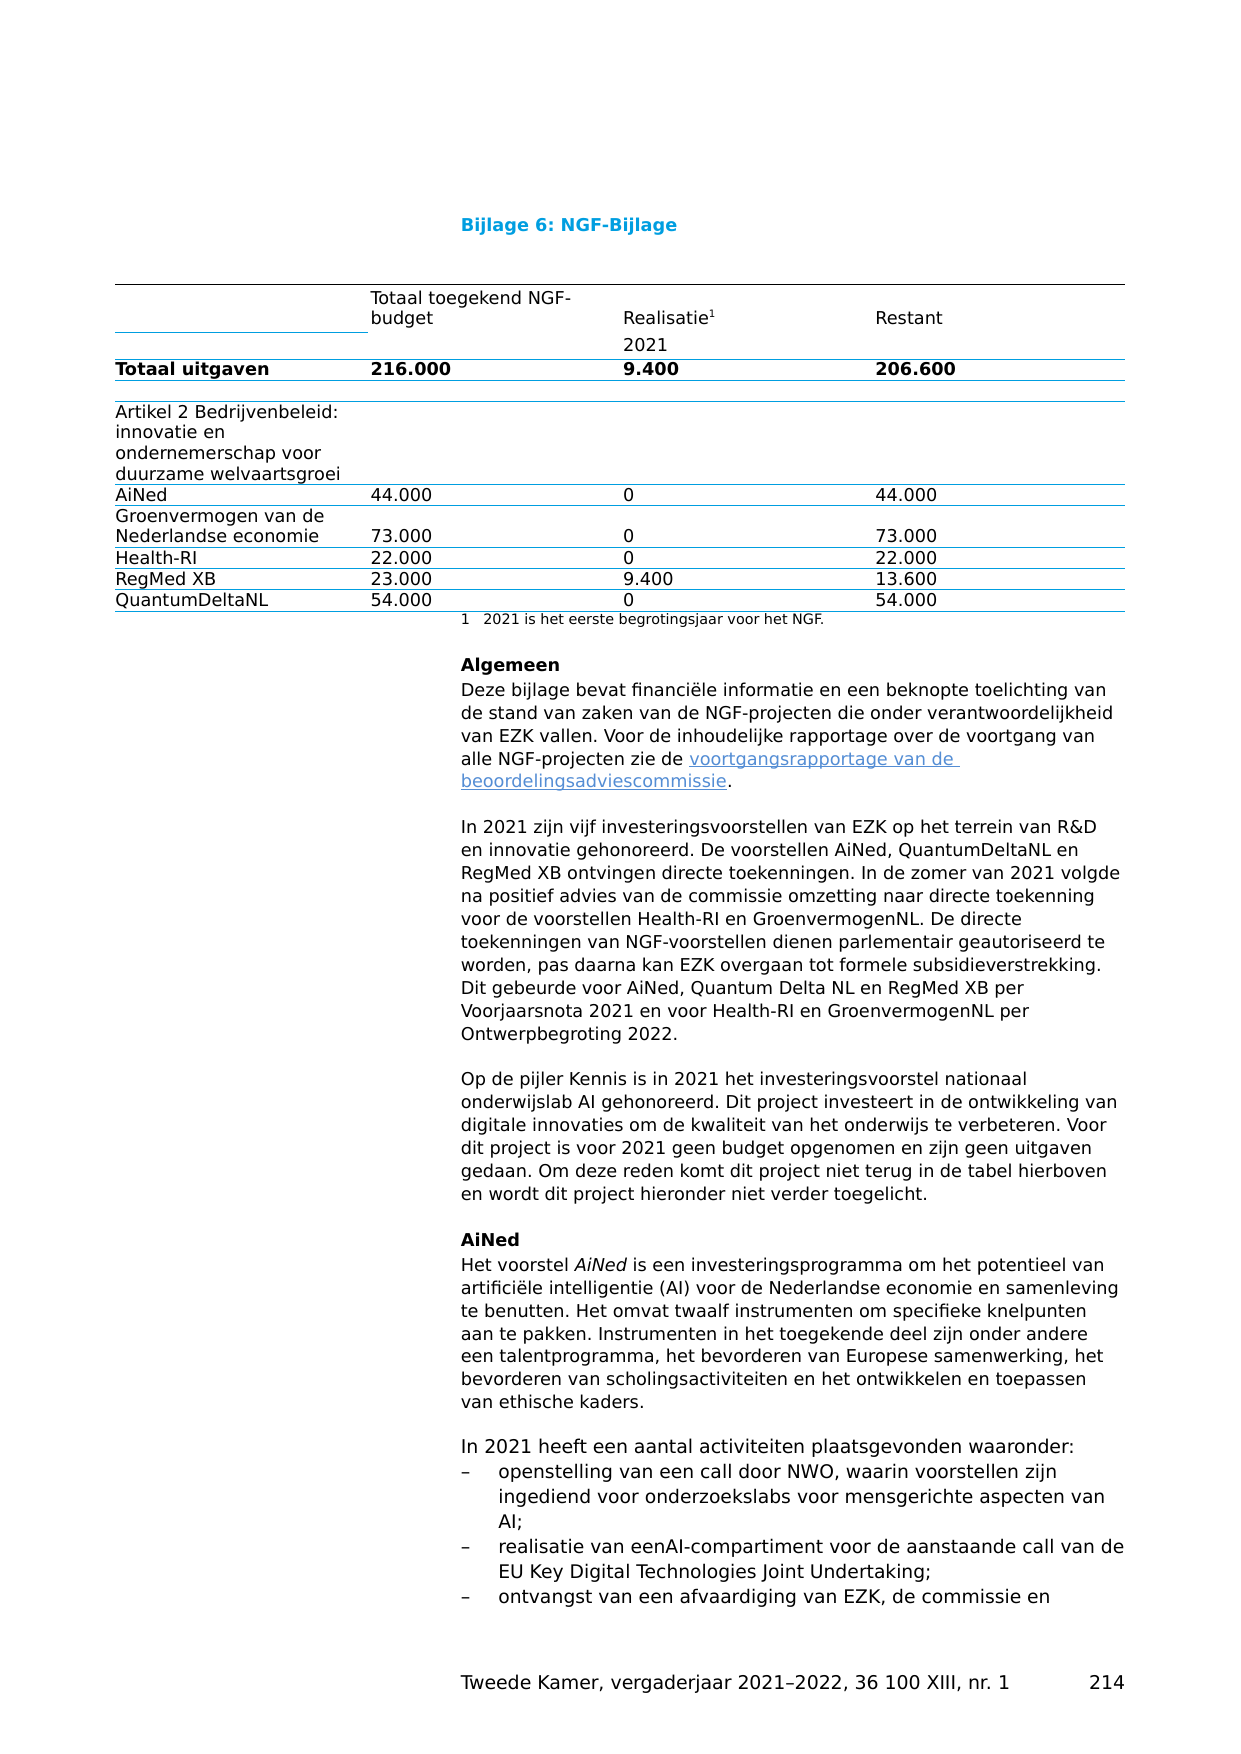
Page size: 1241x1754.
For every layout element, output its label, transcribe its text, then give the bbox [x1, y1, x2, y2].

list ontvangst van een afvaardiging van EZK, de commissie en [461, 1583, 1125, 1608]
table_cell Totaal uitgaven [115, 360, 367, 380]
table_cell QuantumDeltaNL [115, 590, 367, 611]
table_cell [115, 333, 367, 359]
table_cell RegMed XB [115, 569, 367, 589]
table_cell Health-RI [115, 548, 367, 568]
text Algemeen [461, 653, 1125, 676]
table_cell 54.000 [368, 590, 620, 611]
table_cell 2021 [620, 332, 872, 359]
table_cell 0 [620, 590, 872, 611]
text Het voorstel AiNed is een investeringsprogramma om het potentieel van artificiële intelligentie (AI) voor de Nederlandse economie en samenleving te benutten. Het omvat twaalf instrumenten om specifieke knelpunten aan te pakken. Instrumenten in het toegekende deel zijn onder andere een talentprogramma, het bevorderen van Europese samenwerking, het bevorderen van scholingsactiviteiten en het ontwikkelen en toepassen van ethische kaders. [461, 1253, 1125, 1413]
table_cell [368, 402, 620, 484]
table_cell Restant [872, 285, 1125, 332]
text Deze bijlage bevat financiële informatie en een beknopte toelichting van de stand van zaken van de NGF-projecten die onder verantwoordelijkheid van EZK vallen. Voor de inhoudelijke rapportage over de voortgang van alle NGF-projecten zie de voortgangsrapportage van de beoordelingsadviescommissie. [461, 678, 1125, 792]
table_cell 0 [620, 485, 872, 505]
table_cell 13.600 [872, 569, 1125, 589]
table_cell Realisatie1 [620, 285, 872, 332]
table_cell [620, 381, 872, 401]
text In 2021 zijn vijf investeringsvoorstellen van EZK op het terrein van R&D en innovatie gehonoreerd. De voorstellen AiNed, QuantumDeltaNL en RegMed XB ontvingen directe toekenningen. In de zomer van 2021 volgde na positief advies van de commissie omzetting naar directe toekenning voor de voorstellen Health-RI en GroenvermogenNL. De directe toekenningen van NGF-voorstellen dienen parlementair geautoriseerd te worden, pas daarna kan EZK overgaan tot formele subsidieverstrekking. Dit gebeurde voor AiNed, Quantum Delta NL en RegMed XB per Voorjaarsnota 2021 en voor Health-RI en GroenvermogenNL per Ontwerpbegroting 2022. [461, 815, 1125, 1044]
table_cell Groenvermogen van de Nederlandse economie [115, 506, 367, 547]
table_cell 73.000 [368, 506, 620, 547]
table_cell 73.000 [872, 506, 1125, 547]
text AiNed [461, 1228, 1125, 1251]
table_cell 44.000 [872, 485, 1125, 505]
table_cell 22.000 [872, 548, 1125, 568]
table_cell Totaal toegekend NGF-budget [368, 285, 620, 332]
table_cell 206.600 [872, 360, 1125, 380]
table_cell [872, 402, 1125, 484]
table_cell 9.400 [620, 569, 872, 589]
list 2021 is het eerste begrotingsjaar voor het NGF. [461, 612, 1125, 628]
text Op de pijler Kennis is in 2021 het investeringsvoorstel nationaal onderwijslab AI gehonoreerd. Dit project investeert in de ontwikkeling van digitale innovaties om de kwaliteit van het onderwijs te verbeteren. Voor dit project is voor 2021 geen budget opgenomen en zijn geen uitgaven gedaan. Om deze reden komt dit project niet terug in de tabel hierboven en wordt dit project hieronder niet verder toegelicht. [461, 1067, 1125, 1205]
table_cell 44.000 [368, 485, 620, 505]
table_cell [115, 381, 367, 401]
table_cell 22.000 [368, 548, 620, 568]
table_cell 54.000 [872, 590, 1125, 611]
table_cell 216.000 [368, 360, 620, 380]
table_cell [115, 285, 367, 332]
table_cell [620, 402, 872, 484]
table_cell 0 [620, 548, 872, 568]
table_cell 0 [620, 506, 872, 547]
table_cell 9.400 [620, 360, 872, 380]
title Bijlage 6: NGF-Bijlage [461, 213, 1125, 236]
table_cell AiNed [115, 485, 367, 505]
list openstelling van een call door NWO, waarin voorstellen zijn ingediend voor onderzoekslabs voor mensgerichte aspecten van AI; [461, 1458, 1125, 1533]
table_cell [872, 332, 1125, 359]
table_header Tabel 120 Uitgaven NGF-projecten van het ministerie Ecomische Zaken en Klimaat (bedragen x € 1.000) [115, 259, 1125, 284]
table_cell Artikel 2 Bedrijvenbeleid: innovatie en ondernemerschap voor duurzame welvaartsgroei [115, 402, 367, 484]
text In 2021 heeft een aantal activiteiten plaatsgevonden waaronder: [461, 1436, 1125, 1458]
table_cell 23.000 [368, 569, 620, 589]
table_cell [368, 332, 620, 359]
table_cell [368, 381, 620, 401]
table_cell [872, 381, 1125, 401]
list realisatie van eenAI-compartiment voor de aanstaande call van de EU Key Digital Technologies Joint Undertaking; [461, 1533, 1125, 1583]
